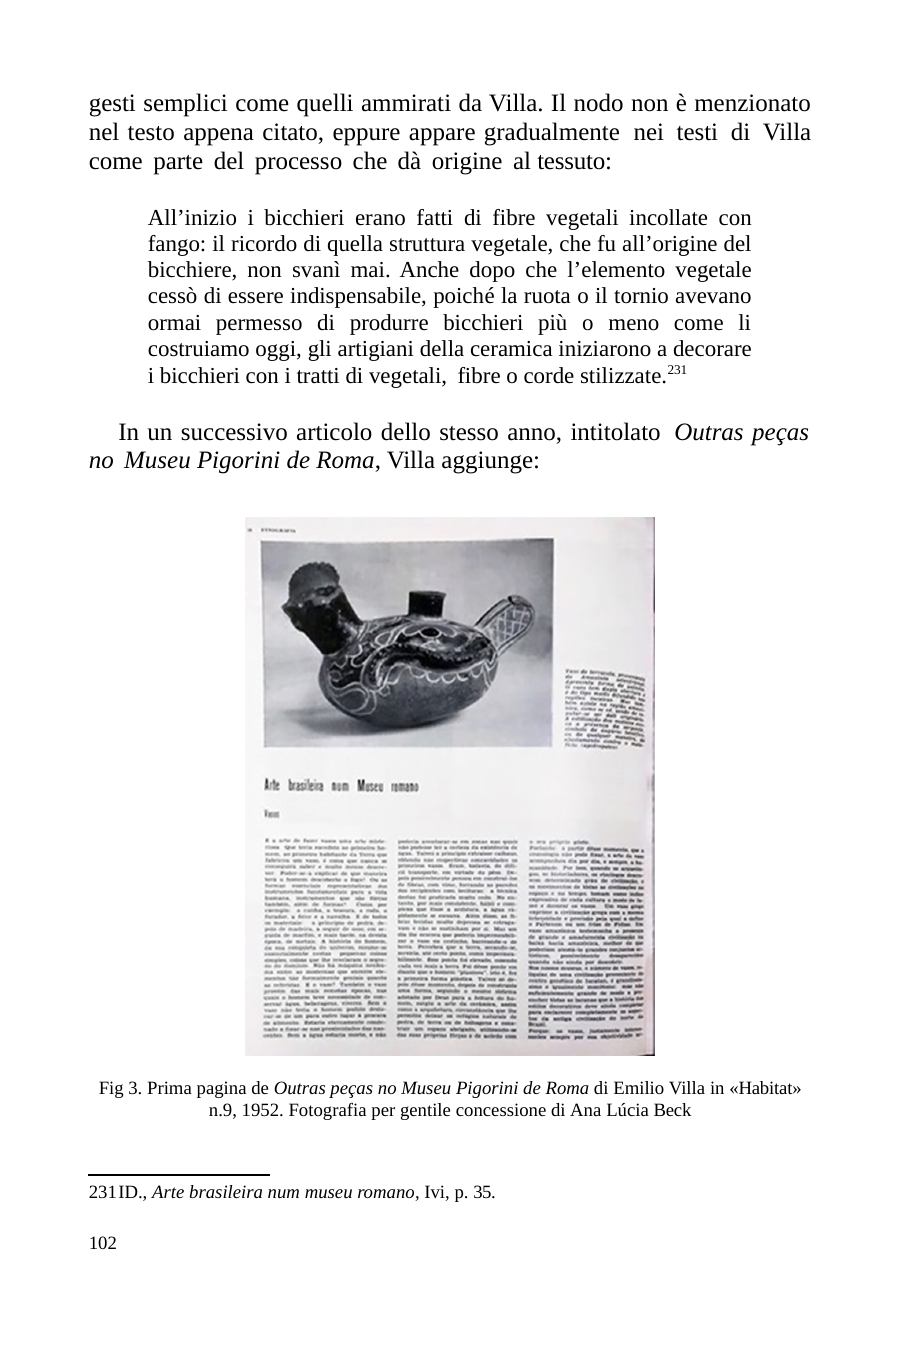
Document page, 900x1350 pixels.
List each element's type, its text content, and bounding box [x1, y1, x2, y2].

text All’inizio i bicchieri erano fatti di fibre vegetali incollate con fango: il ricordo di quella struttura vegetale, che fu all’origine del bicchiere, non svanì mai. Anche dopo che l’elemento vegetale cessò di essere indispensabile, poiché la ruota o il tornio avevano ormai permesso di produrre bicchieri più o meno come li costruiamo oggi, gli artigiani della ceramica iniziarono a decorare i bicchieri con i tratti di vegetali, fibre o corde stilizzate. [148, 203, 752, 388]
picture [245, 517, 655, 1056]
text gesti semplici come quelli ammirati da Villa. Il nodo non è menzionato nel testo appena citato, eppure appare gradualmente nei testi di Villa come parte del processo che dà origine al tessuto: [88, 88, 811, 175]
text Fig 3. Prima pagina de Outras peças no Museu Pigorini de Roma di Emilio Villa in «Habitat» n.9, 1952. Fotografia per gentile concessione di Ana Lúcia Beck [88, 517, 811, 1120]
text In un successivo articolo dello stesso anno, intitolato Outras peças no Museu Pigorini de Roma, Villa aggiunge: [88, 417, 811, 474]
text ID., Arte brasileira num museu romano, Ivi, p. 35. [88, 1181, 811, 1202]
